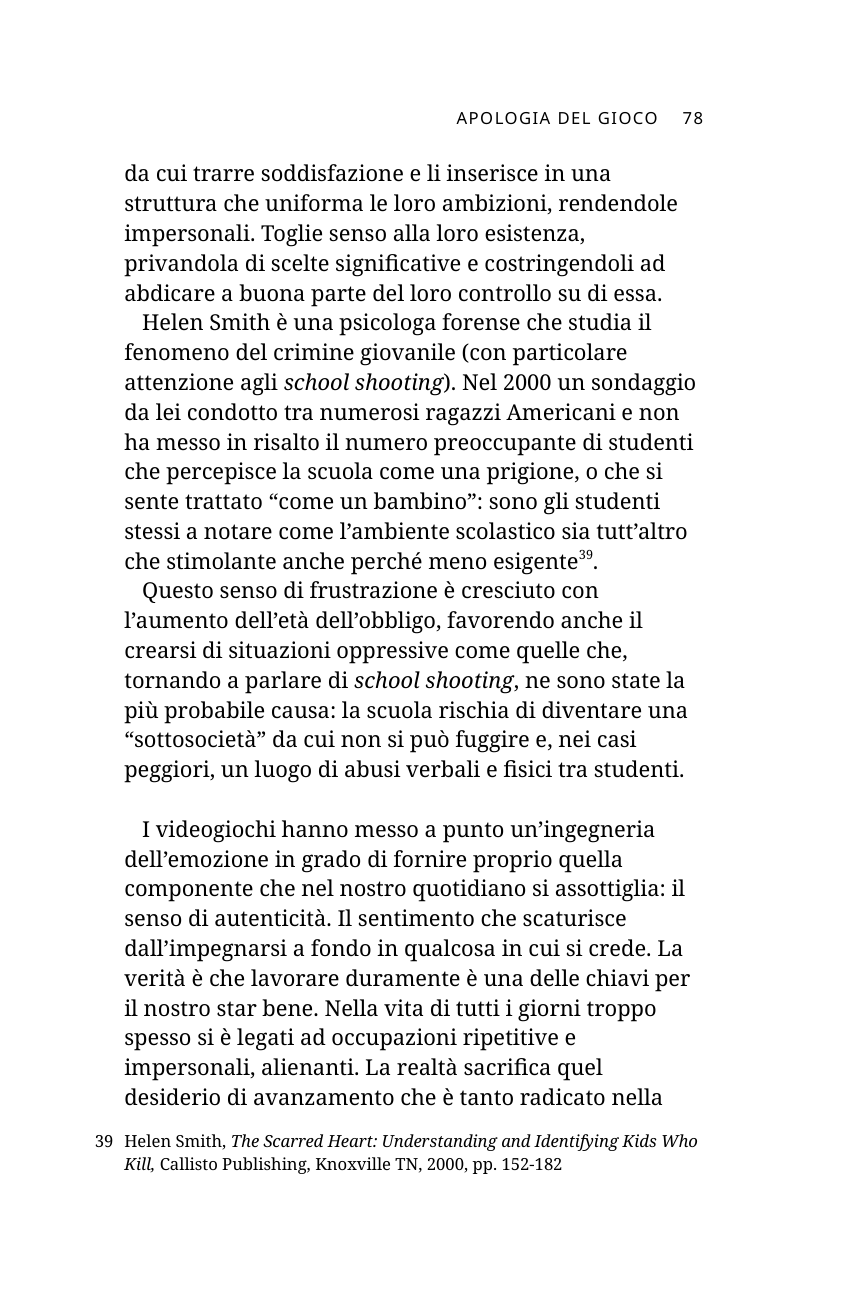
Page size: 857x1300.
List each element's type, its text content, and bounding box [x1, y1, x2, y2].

text Questo senso di frustrazione è cresciuto con l’aumento dell’età dell’obbligo, favorendo anche il crearsi di situazioni oppressive come quelle che, tornando a parlare di school shooting, ne sono state la più probabile causa: la scuola rischia di diventare una “sottosocietà” da cui non si può fuggire e, nei casi peggiori, un luogo di abusi verbali e fisici tra studenti. [124, 576, 703, 784]
text da cui trarre soddisfazione e li inserisce in una struttura che uniforma le loro ambizioni, rendendole impersonali. Toglie senso alla loro esistenza, privandola di scelte significative e costringendoli ad abdicare a buona parte del loro controllo su di essa. [124, 158, 703, 307]
text Helen Smith è una psicologa forense che studia il fenomeno del crimine giovanile (con particolare attenzione agli school shooting). Nel 2000 un sondaggio da lei condotto tra numerosi ragazzi Americani e non ha messo in risalto il numero preoccupante di studenti che percepisce la scuola come una prigione, o che si sente trattato “come un bambino”: sono gli studenti stessi a notare come l’ambiente scolastico sia tutt’altro che stimolante anche perché meno esigente. [124, 307, 703, 576]
text Helen Smith, The Scarred Heart: Understanding and Identifying Kids Who Kill, Callisto Publishing, Knoxville TN, 2000, pp. 152-182 [94, 1130, 703, 1175]
text I videogiochi hanno messo a punto un’ingegneria dell’emozione in grado di fornire proprio quella componente che nel nostro quotidiano si assottiglia: il senso di autenticità. Il sentimento che scaturisce dall’impegnarsi a fondo in qualcosa in cui si crede. La verità è che lavorare duramente è una delle chiavi per il nostro star bene. Nella vita di tutti i giorni troppo spesso si è legati ad occupazioni ripetitive e impersonali, alienanti. La realtà sacrifica quel desiderio di avanzamento che è tanto radicato nella [124, 814, 703, 1112]
